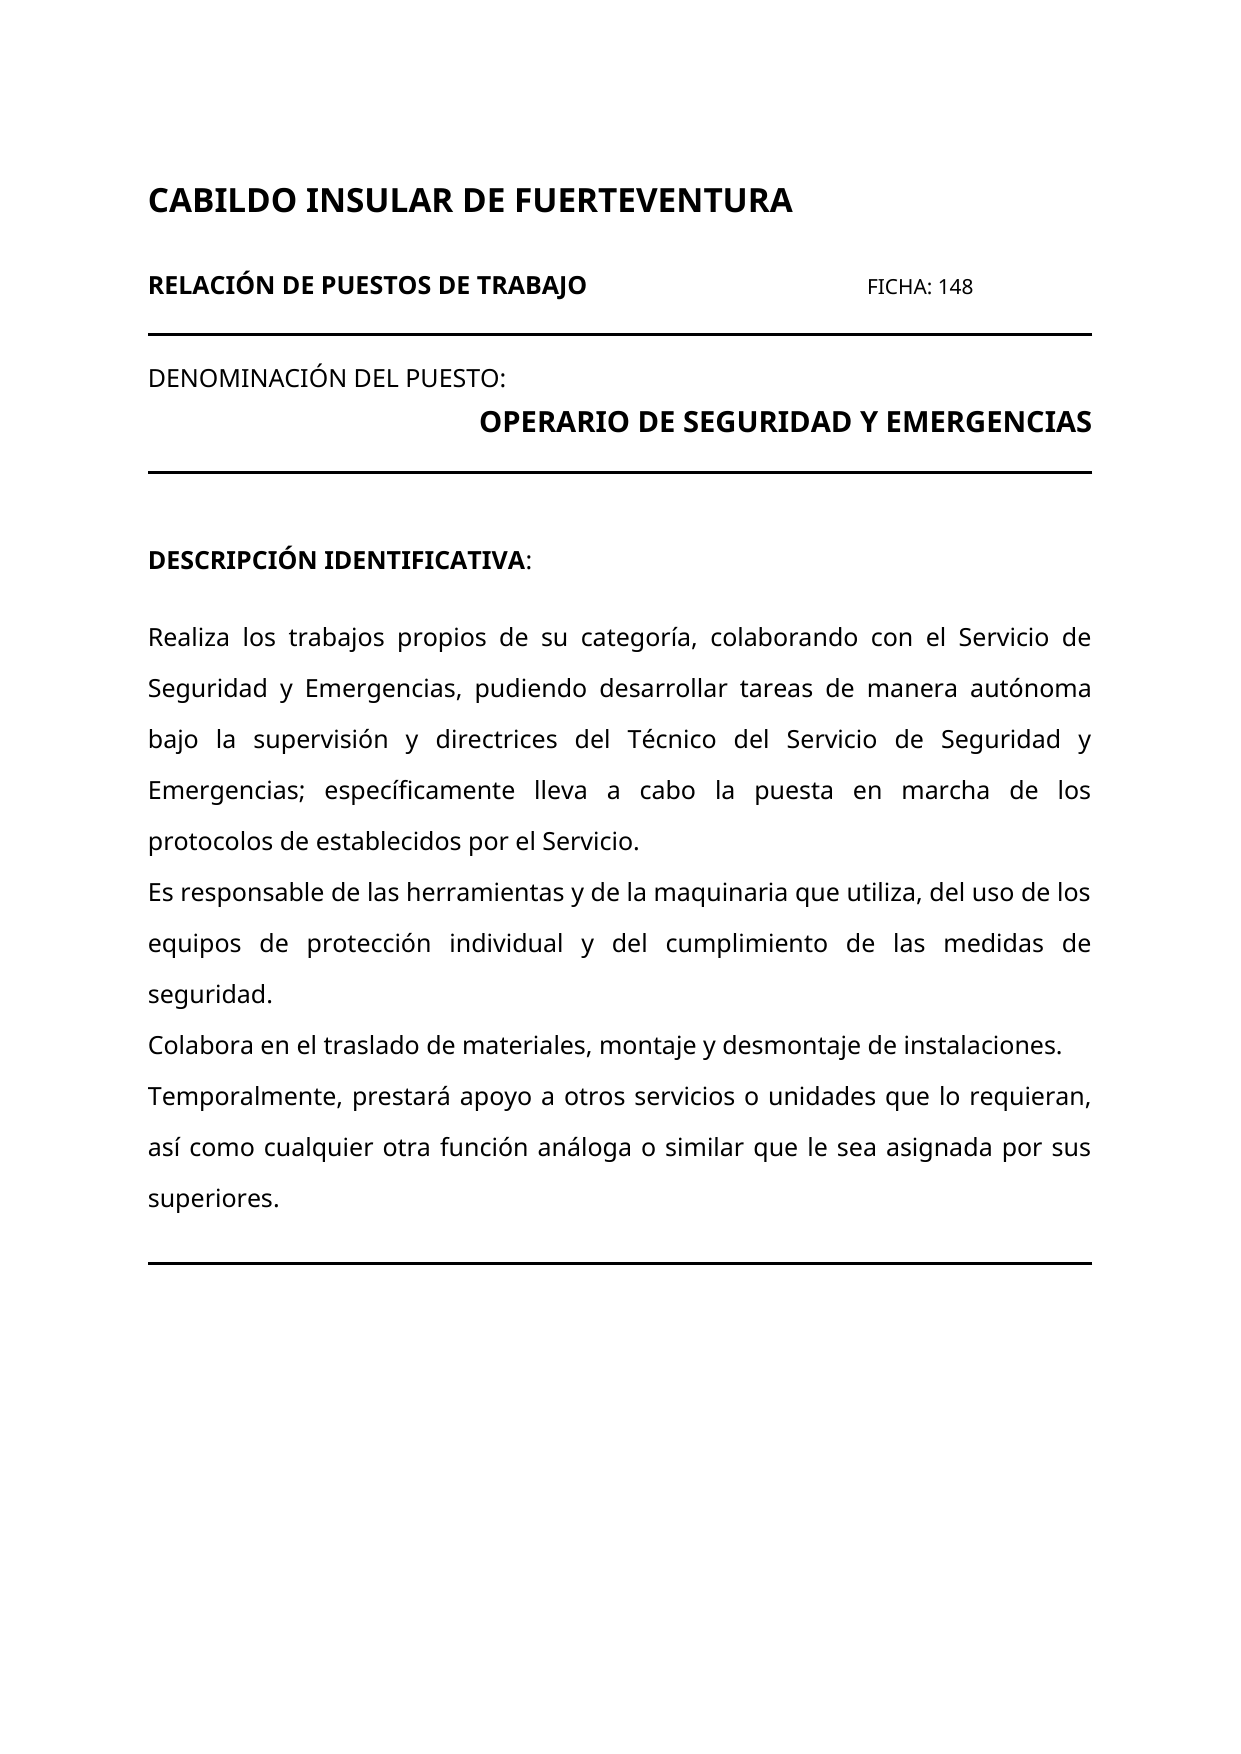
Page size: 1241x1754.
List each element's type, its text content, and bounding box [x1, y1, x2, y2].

text DENOMINACIÓN DEL PUESTO: [148, 361, 1092, 395]
text Temporalmente, prestará apoyo a otros servicios o unidades que lo requieran, así como cualquier otra función análoga o similar que le sea asignada por sus superiores. [148, 1078, 1092, 1215]
text Realiza los trabajos propios de su categoría, colaborando con el Servicio de Seguridad y Emergencias, pudiendo desarrollar tareas de manera autónoma bajo la supervisión y directrices del Técnico del Servicio de Seguridad y Emergencias; específicamente lleva a cabo la puesta en marcha de los protocolos de establecidos por el Servicio. [148, 619, 1092, 857]
text Colabora en el traslado de materiales, montaje y desmontaje de instalaciones. [148, 1027, 1092, 1062]
text Es responsable de las herramientas y de la maquinaria que utiliza, del uso de los equipos de protección individual y del cumplimiento de las medidas de seguridad. [148, 874, 1092, 1011]
text RELACIÓN DE PUESTOS DE TRABAJO FICHA: 148 [148, 268, 1092, 302]
text DESCRIPCIÓN IDENTIFICATIVA: [148, 542, 1092, 577]
text OPERARIO DE SEGURIDAD Y EMERGENCIAS [148, 401, 1092, 441]
text CABILDO INSULAR DE FUERTEVENTURA [148, 177, 1092, 223]
